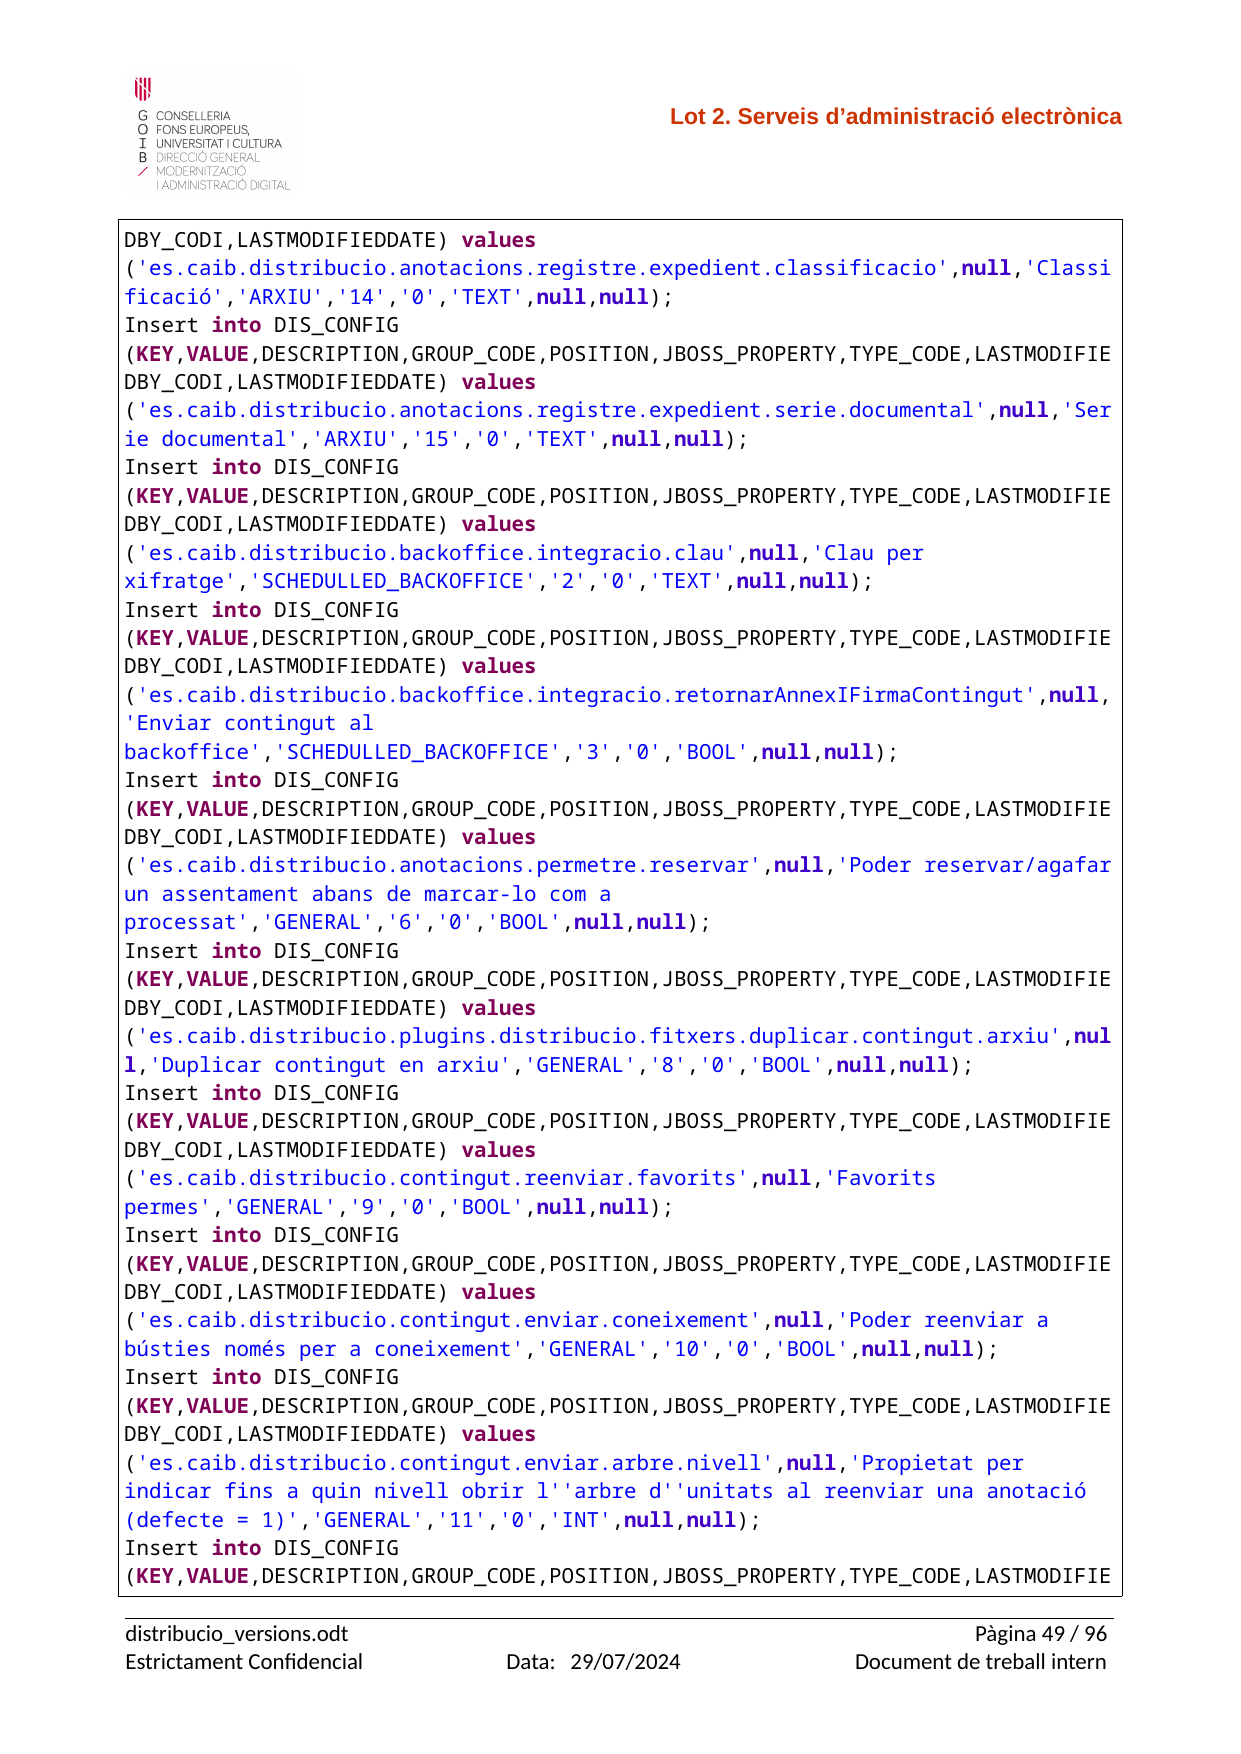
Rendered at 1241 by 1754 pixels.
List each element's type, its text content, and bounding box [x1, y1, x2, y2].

table_header DBY_CODI,LASTMODIFIEDDATE) values ('es.caib.distribucio.anotacions.registre.expedient.classificacio',null,'Classificació','ARXIU','14','0','TEXT',null,null); Insert into DIS_CONFIG (KEY,VALUE,DESCRIPTION,GROUP_CODE,POSITION,JBOSS_PROPERTY,TYPE_CODE,LASTMODIFIEDBY_CODI,LASTMODIFIEDDATE) values ('es.caib.distribucio.anotacions.registre.expedient.serie.documental',null,'Serie documental','ARXIU','15','0','TEXT',null,null); Insert into DIS_CONFIG (KEY,VALUE,DESCRIPTION,GROUP_CODE,POSITION,JBOSS_PROPERTY,TYPE_CODE,LASTMODIFIEDBY_CODI,LASTMODIFIEDDATE) values ('es.caib.distribucio.backoffice.integracio.clau',null,'Clau per xifratge','SCHEDULLED_BACKOFFICE','2','0','TEXT',null,null); Insert into DIS_CONFIG (KEY,VALUE,DESCRIPTION,GROUP_CODE,POSITION,JBOSS_PROPERTY,TYPE_CODE,LASTMODIFIEDBY_CODI,LASTMODIFIEDDATE) values ('es.caib.distribucio.backoffice.integracio.retornarAnnexIFirmaContingut',null,'Enviar contingut al backoffice','SCHEDULLED_BACKOFFICE','3','0','BOOL',null,null); Insert into DIS_CONFIG (KEY,VALUE,DESCRIPTION,GROUP_CODE,POSITION,JBOSS_PROPERTY,TYPE_CODE,LASTMODIFIEDBY_CODI,LASTMODIFIEDDATE) values ('es.caib.distribucio.anotacions.permetre.reservar',null,'Poder reservar/agafar un assentament abans de marcar-lo com a processat','GENERAL','6','0','BOOL',null,null); Insert into DIS_CONFIG (KEY,VALUE,DESCRIPTION,GROUP_CODE,POSITION,JBOSS_PROPERTY,TYPE_CODE,LASTMODIFIEDBY_CODI,LASTMODIFIEDDATE) values ('es.caib.distribucio.plugins.distribucio.fitxers.duplicar.contingut.arxiu',null,'Duplicar contingut en arxiu','GENERAL','8','0','BOOL',null,null); Insert into DIS_CONFIG (KEY,VALUE,DESCRIPTION,GROUP_CODE,POSITION,JBOSS_PROPERTY,TYPE_CODE,LASTMODIFIEDBY_CODI,LASTMODIFIEDDATE) values ('es.caib.distribucio.contingut.reenviar.favorits',null,'Favorits permes','GENERAL','9','0','BOOL',null,null); Insert into DIS_CONFIG (KEY,VALUE,DESCRIPTION,GROUP_CODE,POSITION,JBOSS_PROPERTY,TYPE_CODE,LASTMODIFIEDBY_CODI,LASTMODIFIEDDATE) values ('es.caib.distribucio.contingut.enviar.coneixement',null,'Poder reenviar a bústies només per a coneixement','GENERAL','10','0','BOOL',null,null); Insert into DIS_CONFIG (KEY,VALUE,DESCRIPTION,GROUP_CODE,POSITION,JBOSS_PROPERTY,TYPE_CODE,LASTMODIFIEDBY_CODI,LASTMODIFIEDDATE) values ('es.caib.distribucio.contingut.enviar.arbre.nivell',null,'Propietat per indicar fins a quin nivell obrir l''arbre d''unitats al reenviar una anotació (defecte = 1)','GENERAL','11','0','INT',null,null); Insert into DIS_CONFIG (KEY,VALUE,DESCRIPTION,GROUP_CODE,POSITION,JBOSS_PROPERTY,TYPE_CODE,LASTMODIFIE [119, 220, 1122, 1596]
picture [126, 70, 299, 197]
